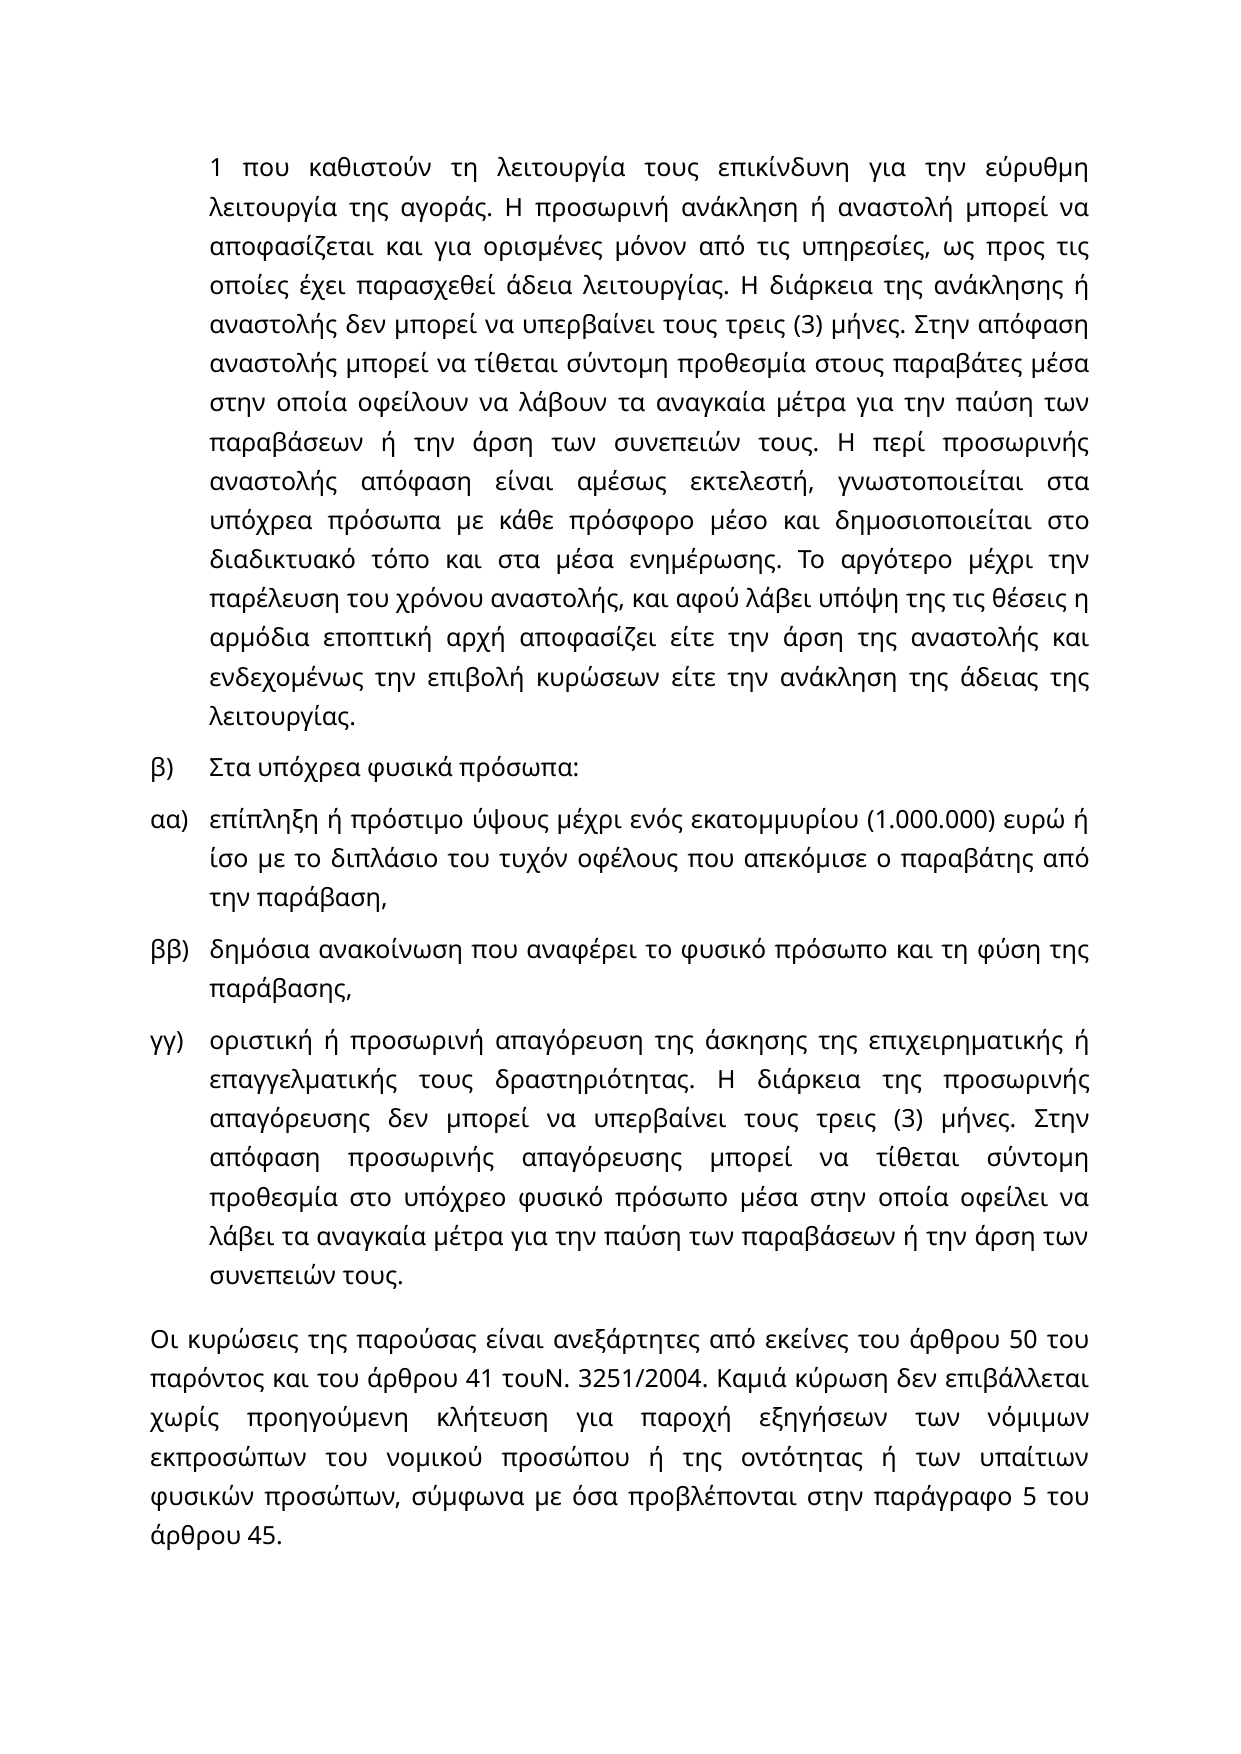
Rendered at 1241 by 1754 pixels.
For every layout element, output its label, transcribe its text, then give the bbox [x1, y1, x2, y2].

list γγ) οριστική ή προσωρινή απαγόρευση της άσκησης της επιχειρηματικής ή επαγγελματικής τους δραστηριότητας. Η διάρκεια της προσωρινής απαγόρευσης δεν μπορεί να υπερβαίνει τους τρεις (3) μήνες. Στην απόφαση προσωρινής απαγόρευσης μπορεί να τίθεται σύντομη προθεσμία στο υπόχρεο φυσικό πρόσωπο μέσα στην οποία οφείλει να λάβει τα αναγκαία μέτρα για την παύση των παραβάσεων ή την άρση των συνεπειών τους. [150, 1022, 1090, 1292]
list ββ) δημόσια ανακοίνωση που αναφέρει το φυσικό πρόσωπο και τη φύση της παράβασης, [150, 932, 1090, 1005]
text Οι κυρώσεις της παρούσας είναι ανεξάρτητες από εκείνες του άρθρου 50 του παρόντος και του άρθρου 41 τουΝ. 3251/2004. Καμιά κύρωση δεν επιβάλλεται χωρίς προηγούμενη κλήτευση για παροχή εξηγήσεων των νόμιμων εκπροσώπων του νομικού προσώπου ή της οντότητας ή των υπαίτιων φυσικών προσώπων, σύμφωνα με όσα προβλέπονται στην παράγραφο 5 του άρθρου 45. [150, 1322, 1090, 1552]
list 1 που καθιστούν τη λειτουργία τους επικίνδυνη για την εύρυθμη λειτουργία της αγοράς. Η προσωρινή ανάκληση ή αναστολή μπορεί να αποφασίζεται και για ορισμένες μόνον από τις υπηρεσίες, ως προς τις οποίες έχει παρασχεθεί άδεια λειτουργίας. Η διάρκεια της ανάκλησης ή αναστολής δεν μπορεί να υπερβαίνει τους τρεις (3) μήνες. Στην απόφαση αναστολής μπορεί να τίθεται σύντομη προθεσμία στους παραβάτες μέσα στην οποία οφείλουν να λάβουν τα αναγκαία μέτρα για την παύση των παραβάσεων ή την άρση των συνεπειών τους. Η περί προσωρινής αναστολής απόφαση είναι αμέσως εκτελεστή, γνωστοποιείται στα υπόχρεα πρόσωπα με κάθε πρόσφορο μέσο και δημοσιοποιείται στο διαδικτυακό τόπο και στα μέσα ενημέρωσης. Το αργότερο μέχρι την παρέλευση του χρόνου αναστολής, και αφού λάβει υπόψη της τις θέσεις η αρμόδια εποπτική αρχή αποφασίζει είτε την άρση της αναστολής και ενδεχομένως την επιβολή κυρώσεων είτε την ανάκληση της άδειας της λειτουργίας. [150, 150, 1090, 732]
list β) Στα υπόχρεα φυσικά πρόσωπα: [150, 750, 1090, 784]
list αα) επίπληξη ή πρόστιμο ύψους μέχρι ενός εκατομμυρίου (1.000.000) ευρώ ή ίσο με το διπλάσιο του τυχόν οφέλους που απεκόμισε ο παραβάτης από την παράβαση, [150, 802, 1090, 914]
